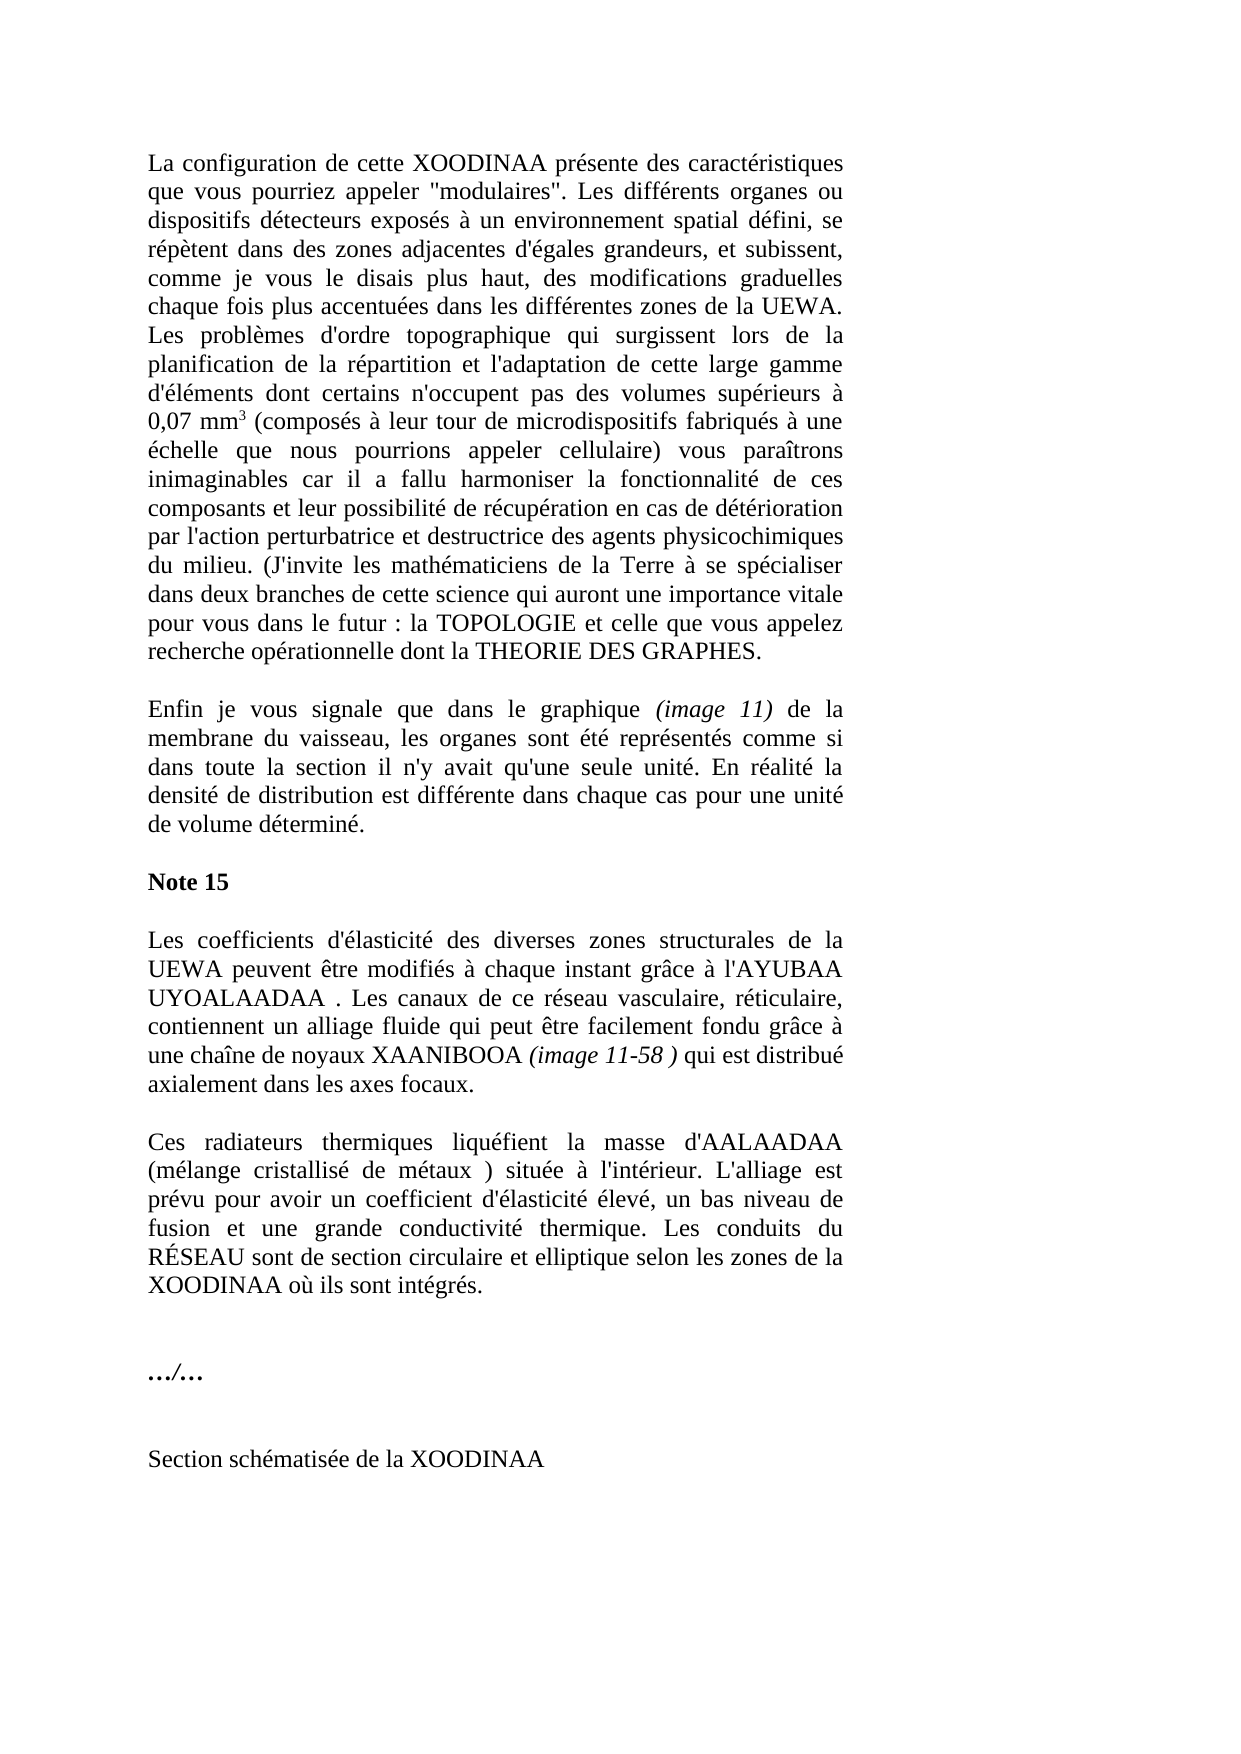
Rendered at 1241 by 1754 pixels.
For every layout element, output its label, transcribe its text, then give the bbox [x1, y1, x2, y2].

text Note 15 [148, 867, 844, 896]
text Enfin je vous signale que dans le graphique (image 11) de la membrane du vaisseau, les organes sont été représentés comme si dans toute la section il n'y avait qu'une seule unité. En réalité la densité de distribution est différente dans chaque cas pour une unité de volume déterminé. [148, 694, 844, 838]
text Ces radiateurs thermiques liquéfient la masse d'AALAADAA (mélange cristallisé de métaux ) située à l'intérieur. L'alliage est prévu pour avoir un coefficient d'élasticité élevé, un bas niveau de fusion et une grande conductivité thermique. Les conduits du RÉSEAU sont de section circulaire et elliptique selon les zones de la XOODINAA où ils sont intégrés. [148, 1127, 844, 1299]
text Section schématisée de la XOODINAA [148, 1444, 844, 1473]
text Les coefficients d'élasticité des diverses zones structurales de la UEWA peuvent être modifiés à chaque instant grâce à l'AYUBAA UYOALAADAA . Les canaux de ce réseau vasculaire, réticulaire, contiennent un alliage fluide qui peut être facilement fondu grâce à une chaîne de noyaux XAANIBOOA (image 11-58 ) qui est distribué axialement dans les axes focaux. [148, 925, 844, 1098]
text …/… [148, 1357, 844, 1386]
text La configuration de cette XOODINAA présente des caractéristiques que vous pourriez appeler "modulaires". Les différents organes ou dispositifs détecteurs exposés à un environnement spatial défini, se répètent dans des zones adjacentes d'égales grandeurs, et subissent, comme je vous le disais plus haut, des modifications graduelles chaque fois plus accentuées dans les différentes zones de la UEWA. Les problèmes d'ordre topographique qui surgissent lors de la planification de la répartition et l'adaptation de cette large gamme d'éléments dont certains n'occupent pas des volumes supérieurs à 0,07 mm3 (composés à leur tour de microdispositifs fabriqués à une échelle que nous pourrions appeler cellulaire) vous paraîtrons inimaginables car il a fallu harmoniser la fonctionnalité de ces composants et leur possibilité de récupération en cas de détérioration par l'action perturbatrice et destructrice des agents physicochimiques du milieu. (J'invite les mathématiciens de la Terre à se spécialiser dans deux branches de cette science qui auront une importance vitale pour vous dans le futur : la TOPOLOGIE et celle que vous appelez recherche opérationnelle dont la THEORIE DES GRAPHES. [148, 148, 844, 665]
